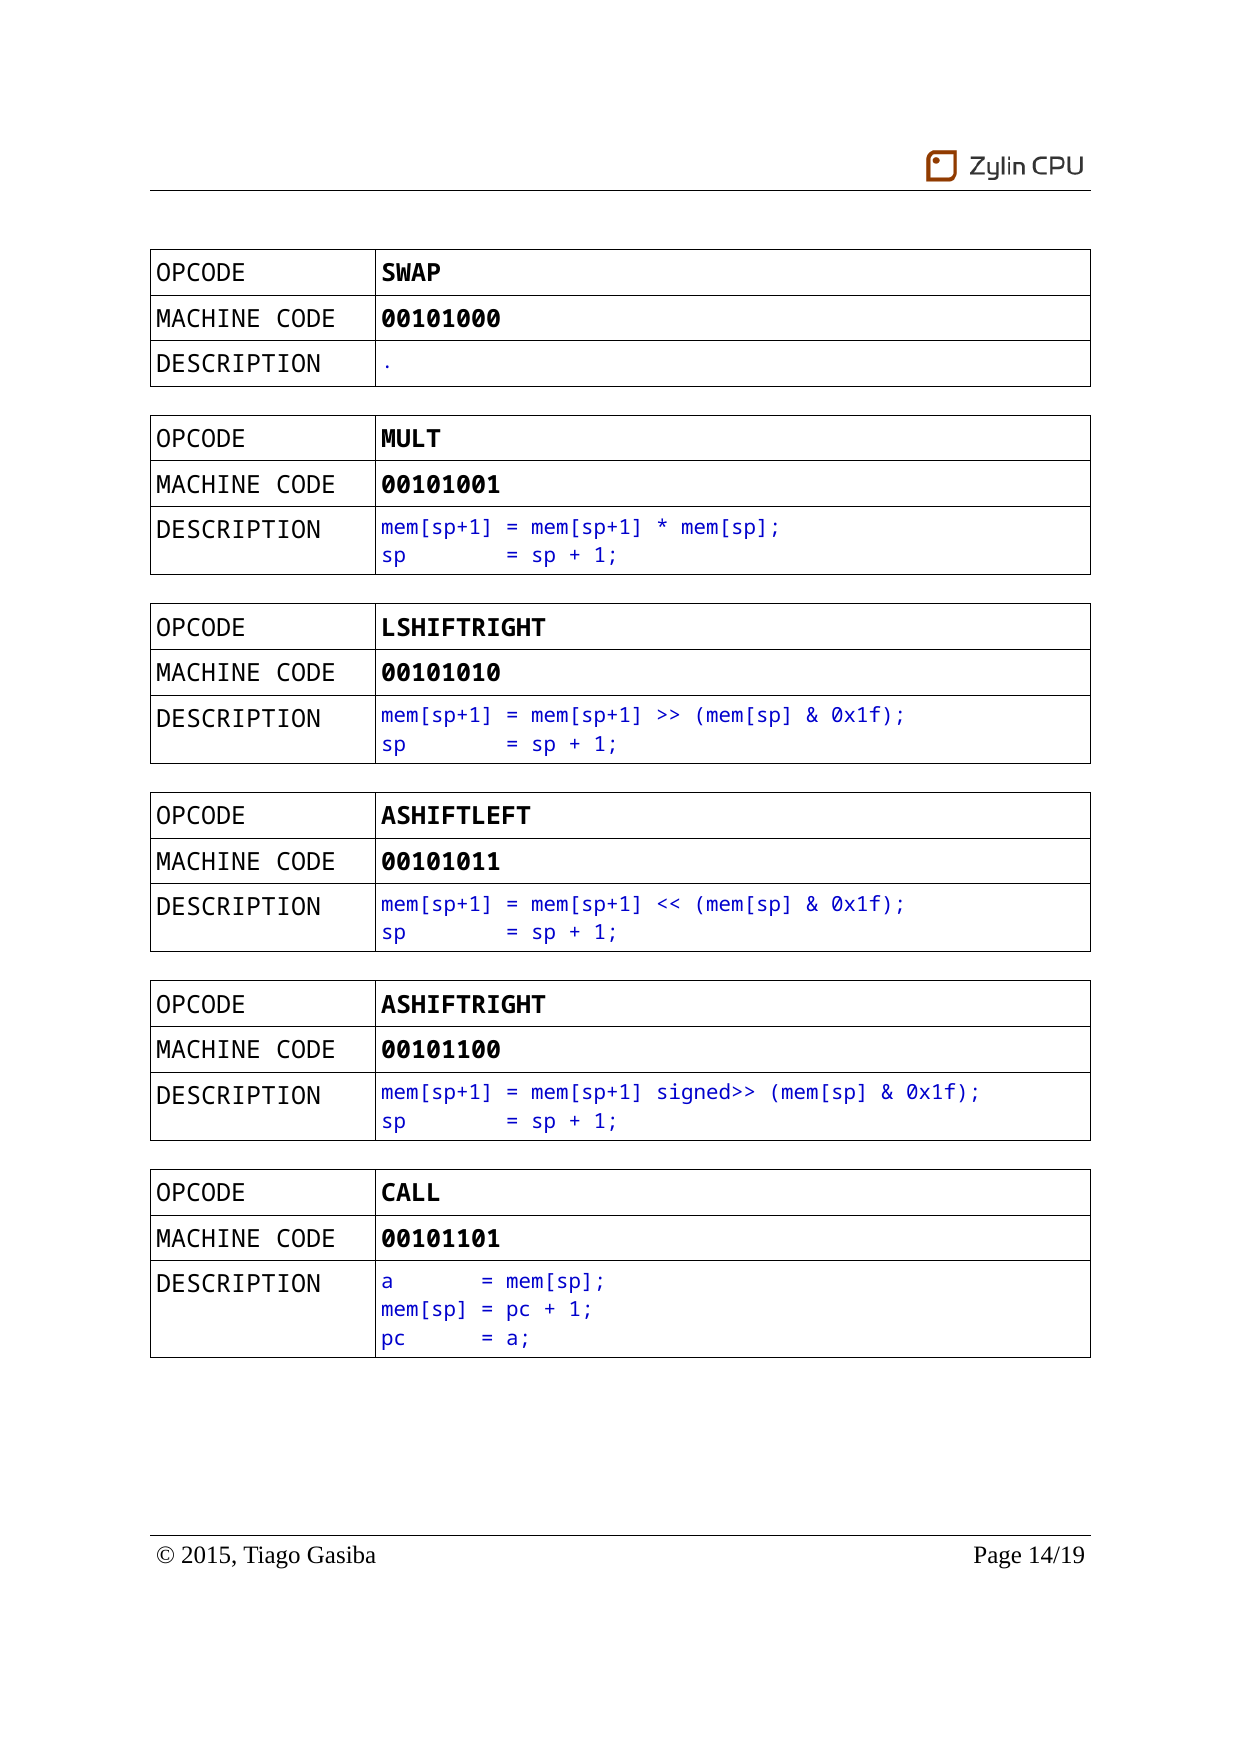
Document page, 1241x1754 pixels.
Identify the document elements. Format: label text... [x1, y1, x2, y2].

table_cell . [376, 341, 1090, 386]
table_header LSHIFTRIGHT [376, 604, 1090, 649]
table_cell DESCRIPTION [151, 507, 375, 574]
table_cell DESCRIPTION [151, 1261, 375, 1357]
table_cell 00101001 [376, 461, 1090, 506]
table_header OPCODE [151, 604, 375, 649]
table_cell mem[sp+1] = mem[sp+1] signed>> (mem[sp] & 0x1f); sp = sp + 1; [376, 1073, 1090, 1140]
table_cell mem[sp+1] = mem[sp+1] >> (mem[sp] & 0x1f); sp = sp + 1; [376, 696, 1090, 763]
table_header OPCODE [151, 250, 375, 295]
table_header OPCODE [151, 793, 375, 838]
table_header ASHIFTLEFT [376, 793, 1090, 838]
table_cell 00101010 [376, 650, 1090, 695]
table_header OPCODE [151, 416, 375, 460]
table_cell MACHINE CODE [151, 650, 375, 695]
table_cell MACHINE CODE [151, 839, 375, 883]
table_cell MACHINE CODE [151, 296, 375, 340]
table_header OPCODE [151, 981, 375, 1026]
table_cell mem[sp+1] = mem[sp+1] << (mem[sp] & 0x1f); sp = sp + 1; [376, 884, 1090, 951]
table_cell DESCRIPTION [151, 341, 375, 386]
table_cell DESCRIPTION [151, 696, 375, 763]
table_cell 00101100 [376, 1027, 1090, 1072]
picture [922, 148, 1151, 185]
table_header OPCODE [151, 1170, 375, 1215]
table_header MULT [376, 416, 1090, 460]
table_header ASHIFTRIGHT [376, 981, 1090, 1026]
table_cell 00101000 [376, 296, 1090, 340]
table_cell mem[sp+1] = mem[sp+1] * mem[sp]; sp = sp + 1; [376, 507, 1090, 574]
table_header CALL [376, 1170, 1090, 1215]
table_cell DESCRIPTION [151, 884, 375, 951]
table_cell MACHINE CODE [151, 1027, 375, 1072]
table_cell DESCRIPTION [151, 1073, 375, 1140]
table_cell MACHINE CODE [151, 461, 375, 506]
table_cell 00101101 [376, 1216, 1090, 1260]
table_cell 00101011 [376, 839, 1090, 883]
table_cell MACHINE CODE [151, 1216, 375, 1260]
table_header SWAP [376, 250, 1090, 295]
table_cell a = mem[sp]; mem[sp] = pc + 1; pc = a; [376, 1261, 1090, 1357]
